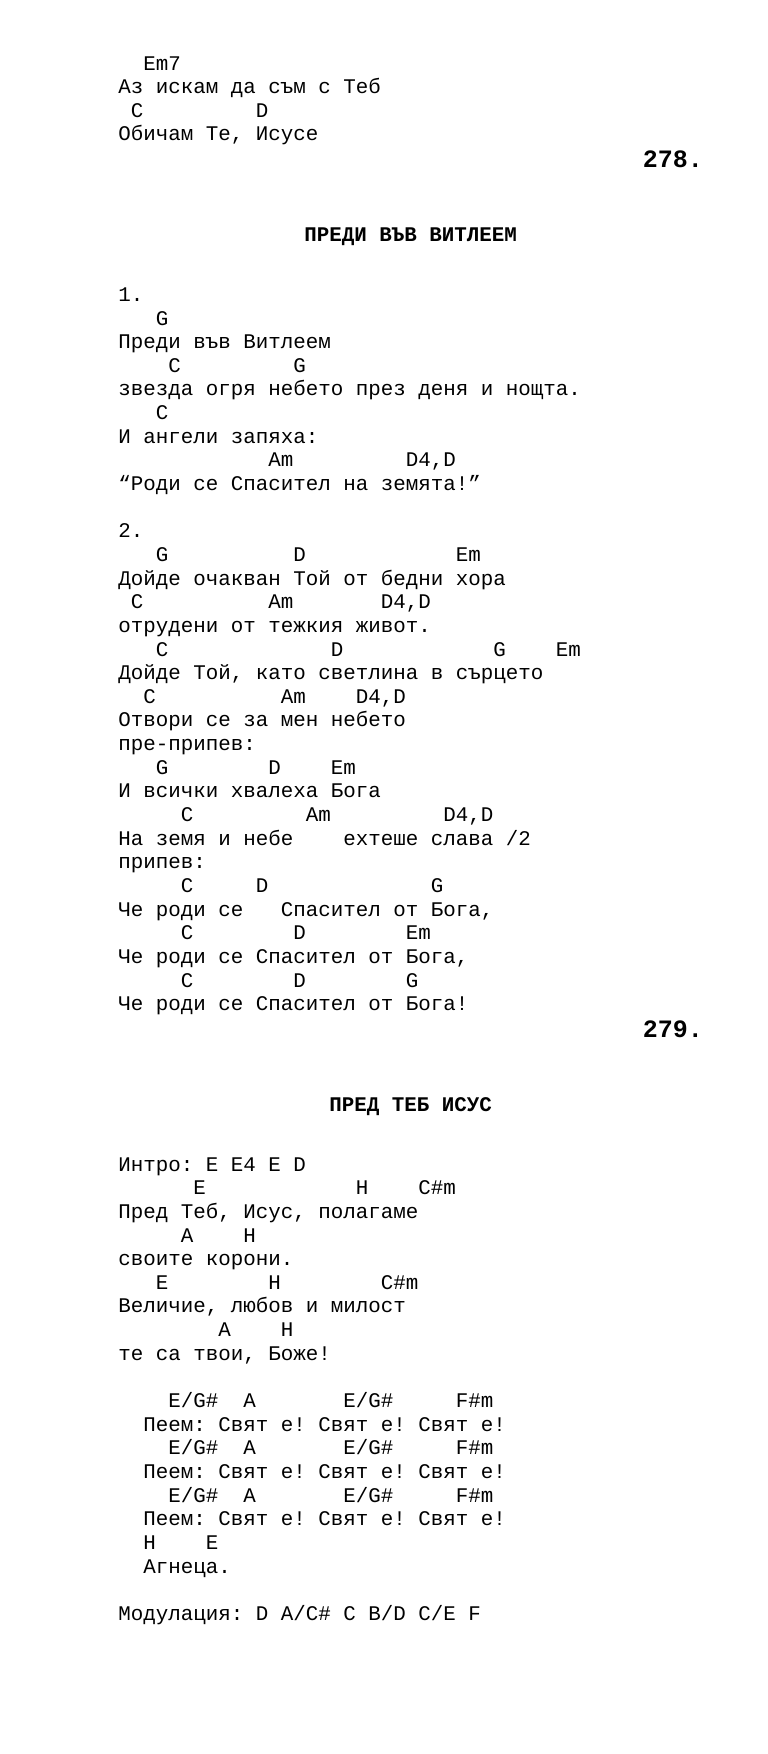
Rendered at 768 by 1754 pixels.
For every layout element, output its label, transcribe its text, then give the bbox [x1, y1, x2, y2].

text На земя и небе ехтеше слава /2 [118, 828, 702, 851]
text C Am D4,D [118, 591, 702, 615]
subtitle ПРЕД ТЕБ ИСУС [118, 1094, 702, 1117]
text Аз искам да съм с Теб [118, 76, 702, 100]
text C D G [118, 875, 702, 899]
text Дойде очакван Той от бедни хора [118, 568, 702, 591]
text Преди във Витлеем [118, 331, 702, 355]
text C G [118, 355, 702, 378]
text отрудени от тежкия живот. [118, 615, 702, 638]
text Че роди се Спасител от Бога, [118, 946, 702, 969]
text пре-припев: [118, 733, 702, 757]
text G [118, 307, 702, 331]
text C D [118, 100, 702, 123]
text Че роди се Спасител от Бога, [118, 899, 702, 922]
text “Роди се Спасител на земята!” [118, 473, 702, 497]
text Обичам Те, Исусе [118, 123, 702, 147]
text звезда огря небето през деня и нощта. [118, 378, 702, 402]
text C D G Em [118, 638, 702, 662]
text C [118, 402, 702, 426]
text G D Em [118, 757, 702, 780]
text C D G [118, 969, 702, 993]
text припев: [118, 851, 702, 875]
text C D Em [118, 922, 702, 946]
text C Am D4,D [118, 686, 702, 709]
text И ангели запяха: [118, 426, 702, 449]
text Че роди се Спасител от Бога! [118, 993, 702, 1017]
text 1. [118, 284, 702, 307]
text Em7 [118, 52, 702, 76]
text C Am D4,D [118, 804, 702, 828]
text Отвори се за мен небето [118, 709, 702, 733]
text И всички хвалеха Бога [118, 780, 702, 804]
subtitle ПРЕДИ ВЪВ ВИТЛЕЕМ [118, 224, 702, 248]
text 2. [118, 520, 702, 544]
text G D Em [118, 544, 702, 568]
text Дойде Той, като светлина в сърцето [118, 662, 702, 686]
text Am D4,D [118, 449, 702, 473]
text Интро: E E4 E D E H C#m Пред Теб, Исус, полагаме A H своите корони. E H C#m Величие, любов и милост A H те са твои, Боже! E/G# A E/G# F#m Пеем: Свят е! Свят е! Свят е! E/G# A E/G# F#m Пеем: Свят е! Свят е! Свят е! E/G# A E/G# F#m Пеем: Свят е! Свят е! Свят е! H E Агнеца. Модулация: D A/C# C B/D C/E F [118, 1154, 702, 1627]
